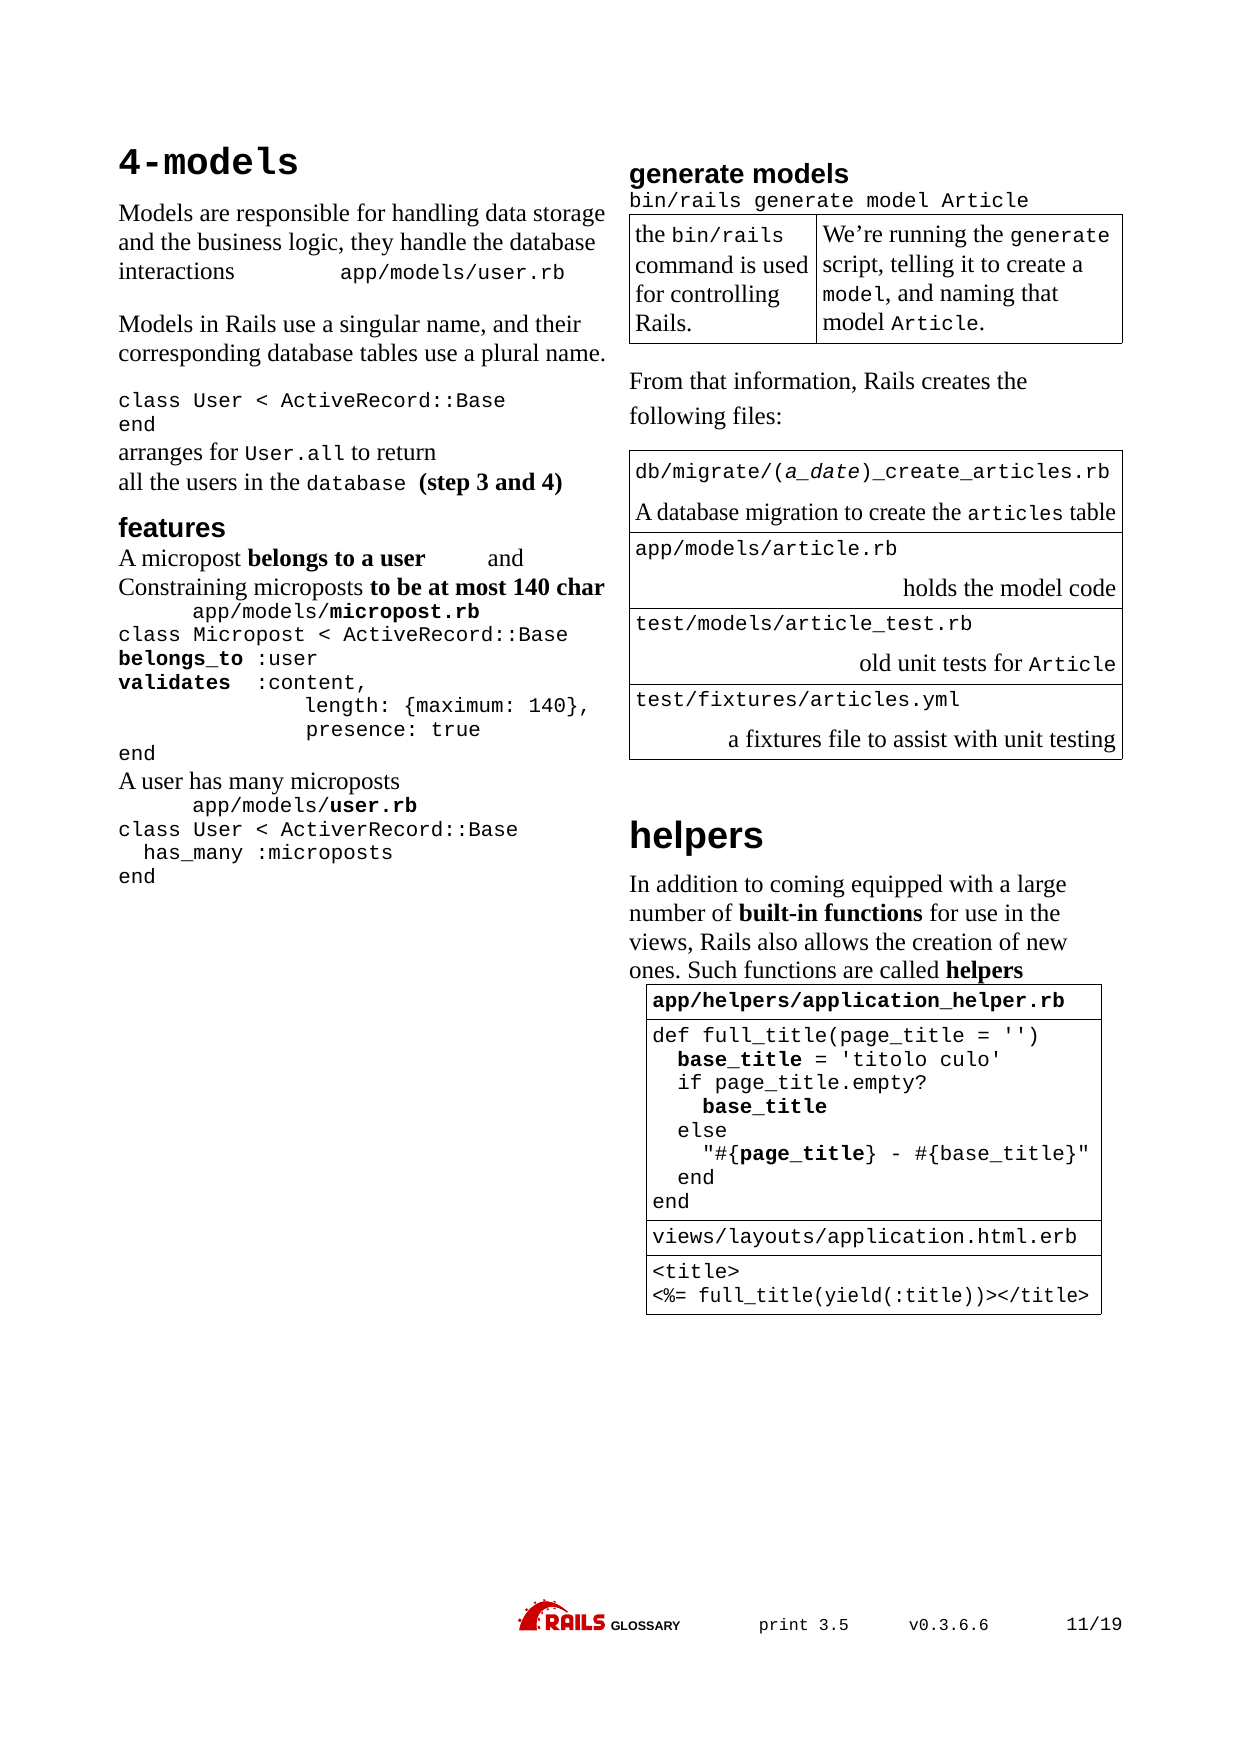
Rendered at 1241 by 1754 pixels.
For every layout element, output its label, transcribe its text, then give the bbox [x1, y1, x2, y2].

text bin/rails generate model Article [629, 190, 1122, 213]
table_cell holds the model code [630, 567, 1122, 607]
text Constraining microposts to be at most 140 char [118, 572, 611, 601]
table_cell a fixtures file to assist with unit testing [630, 719, 1122, 759]
text class User < ActiveRecord::Base [118, 390, 611, 414]
subtitle features [118, 511, 611, 543]
table_cell <title> <%= full_title(yield(:title))></title> [647, 1256, 1101, 1314]
text app/models/micropost.rb [118, 601, 611, 624]
text belongs_to :user [118, 648, 611, 672]
text In addition to coming equipped with a large number of built-in functions for use in the views, Rails also allows the creation of new ones. Such functions are called helpers [629, 869, 1122, 984]
text validates :content, [118, 672, 611, 695]
table_header db/migrate/(a_date)_create_articles.rb [630, 451, 1122, 491]
text Models are responsible for handling data storage and the business logic, they handle the database interactions app/models/user.rb [118, 198, 611, 285]
table_cell def full_title(page_title = '') base_title = 'titolo culo' if page_title.empty? base_title else "#{page_title} - #{base_title}" end end [647, 1020, 1101, 1220]
text Models in Rails use a singular name, and their corresponding database tables use a plural name. [118, 309, 611, 367]
table_cell test/models/article_test.rb [630, 609, 1122, 643]
subtitle 4-models [118, 143, 611, 186]
table_header app/helpers/application_helper.rb [647, 985, 1101, 1019]
text all the users in the database (step 3 and 4) [118, 467, 611, 497]
text end [118, 866, 611, 890]
table_header We’re running the generate script, telling it to create a model, and naming that model Article. [817, 215, 1122, 342]
table_cell old unit tests for Article [630, 643, 1122, 684]
text class User < ActiverRecord::Base [118, 819, 611, 842]
text From that information, Rails creates the following files: [629, 366, 1122, 429]
text A micropost belongs to a user and [118, 543, 611, 572]
subtitle helpers [629, 813, 1122, 857]
text arranges for User.all to return [118, 437, 611, 467]
text length: {maximum: 140}, [118, 695, 611, 719]
table_cell app/models/article.rb [630, 533, 1122, 567]
table_header the bin/rails command is used for controlling Rails. [630, 215, 816, 342]
text presence: true [118, 719, 611, 743]
text end [118, 414, 611, 437]
text A user has many microposts [118, 766, 611, 795]
table_cell views/layouts/application.html.erb [647, 1221, 1101, 1255]
text end [118, 743, 611, 766]
table_cell test/fixtures/articles.yml [630, 685, 1122, 719]
subtitle generate models [629, 158, 1122, 190]
text class Micropost < ActiveRecord::Base [118, 624, 611, 648]
text app/models/user.rb [118, 795, 611, 819]
text has_many :microposts [118, 842, 611, 866]
table_cell A database migration to create the articles table [630, 491, 1122, 532]
